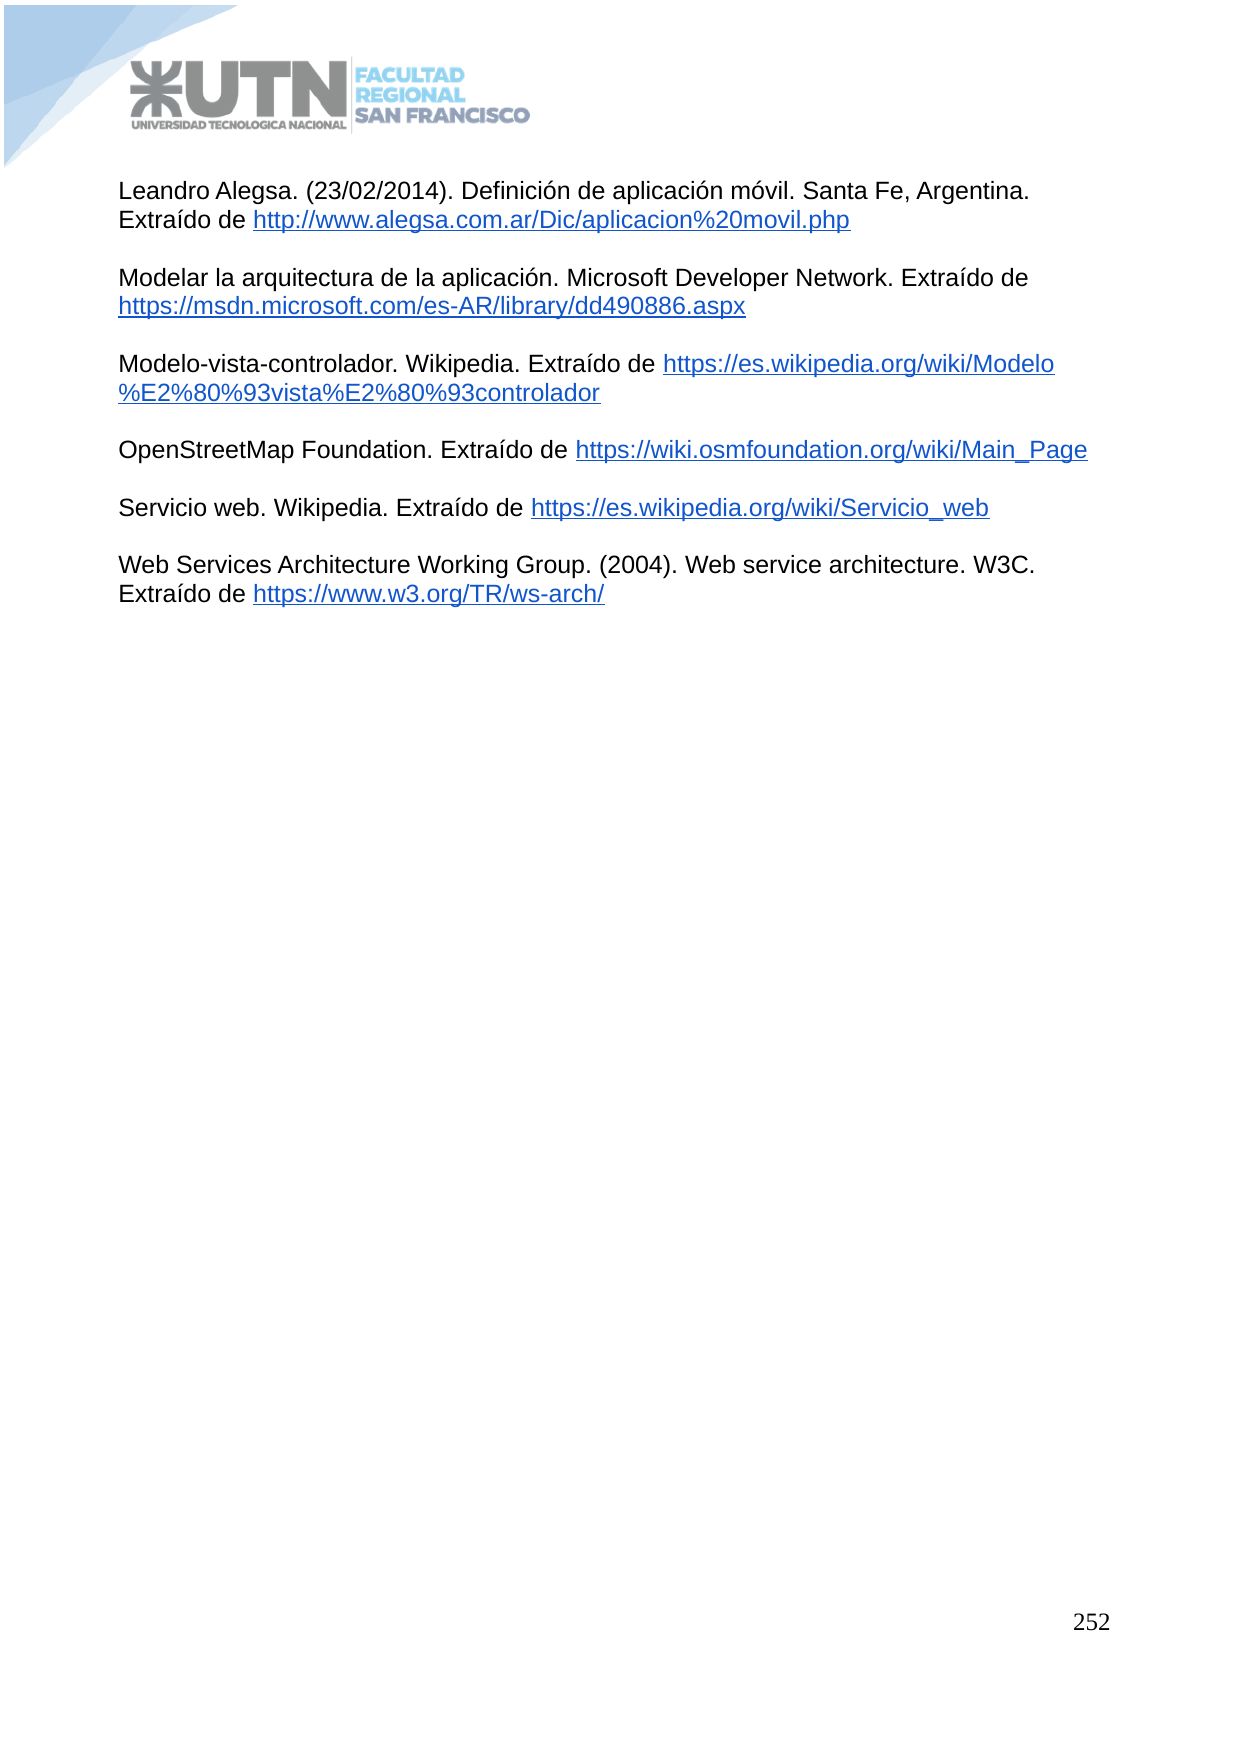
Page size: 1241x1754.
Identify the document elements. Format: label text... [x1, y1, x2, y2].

text Modelo-vista-controlador. Wikipedia. Extraído de https://es.wikipedia.org/wiki/Modelo%E2%80%93vista%E2%80%93controlador [118, 349, 1110, 406]
text Servicio web. Wikipedia. Extraído de https://es.wikipedia.org/wiki/Servicio_web [118, 493, 1110, 521]
picture [3, 5, 532, 169]
text Leandro Alegsa. (23/02/2014). Definición de aplicación móvil. Santa Fe, Argentina. Extraído de http://www.alegsa.com.ar/Dic/aplicacion%20movil.php [118, 176, 1110, 234]
text Web Services Architecture Working Group. (2004). Web service architecture. W3C. Extraído de https://www.w3.org/TR/ws-arch/ [118, 550, 1110, 608]
text OpenStreetMap Foundation. Extraído de https://wiki.osmfoundation.org/wiki/Main_Page [118, 435, 1110, 464]
text Modelar la arquitectura de la aplicación. Microsoft Developer Network. Extraído de https://msdn.microsoft.com/es-AR/library/dd490886.aspx [118, 263, 1110, 320]
